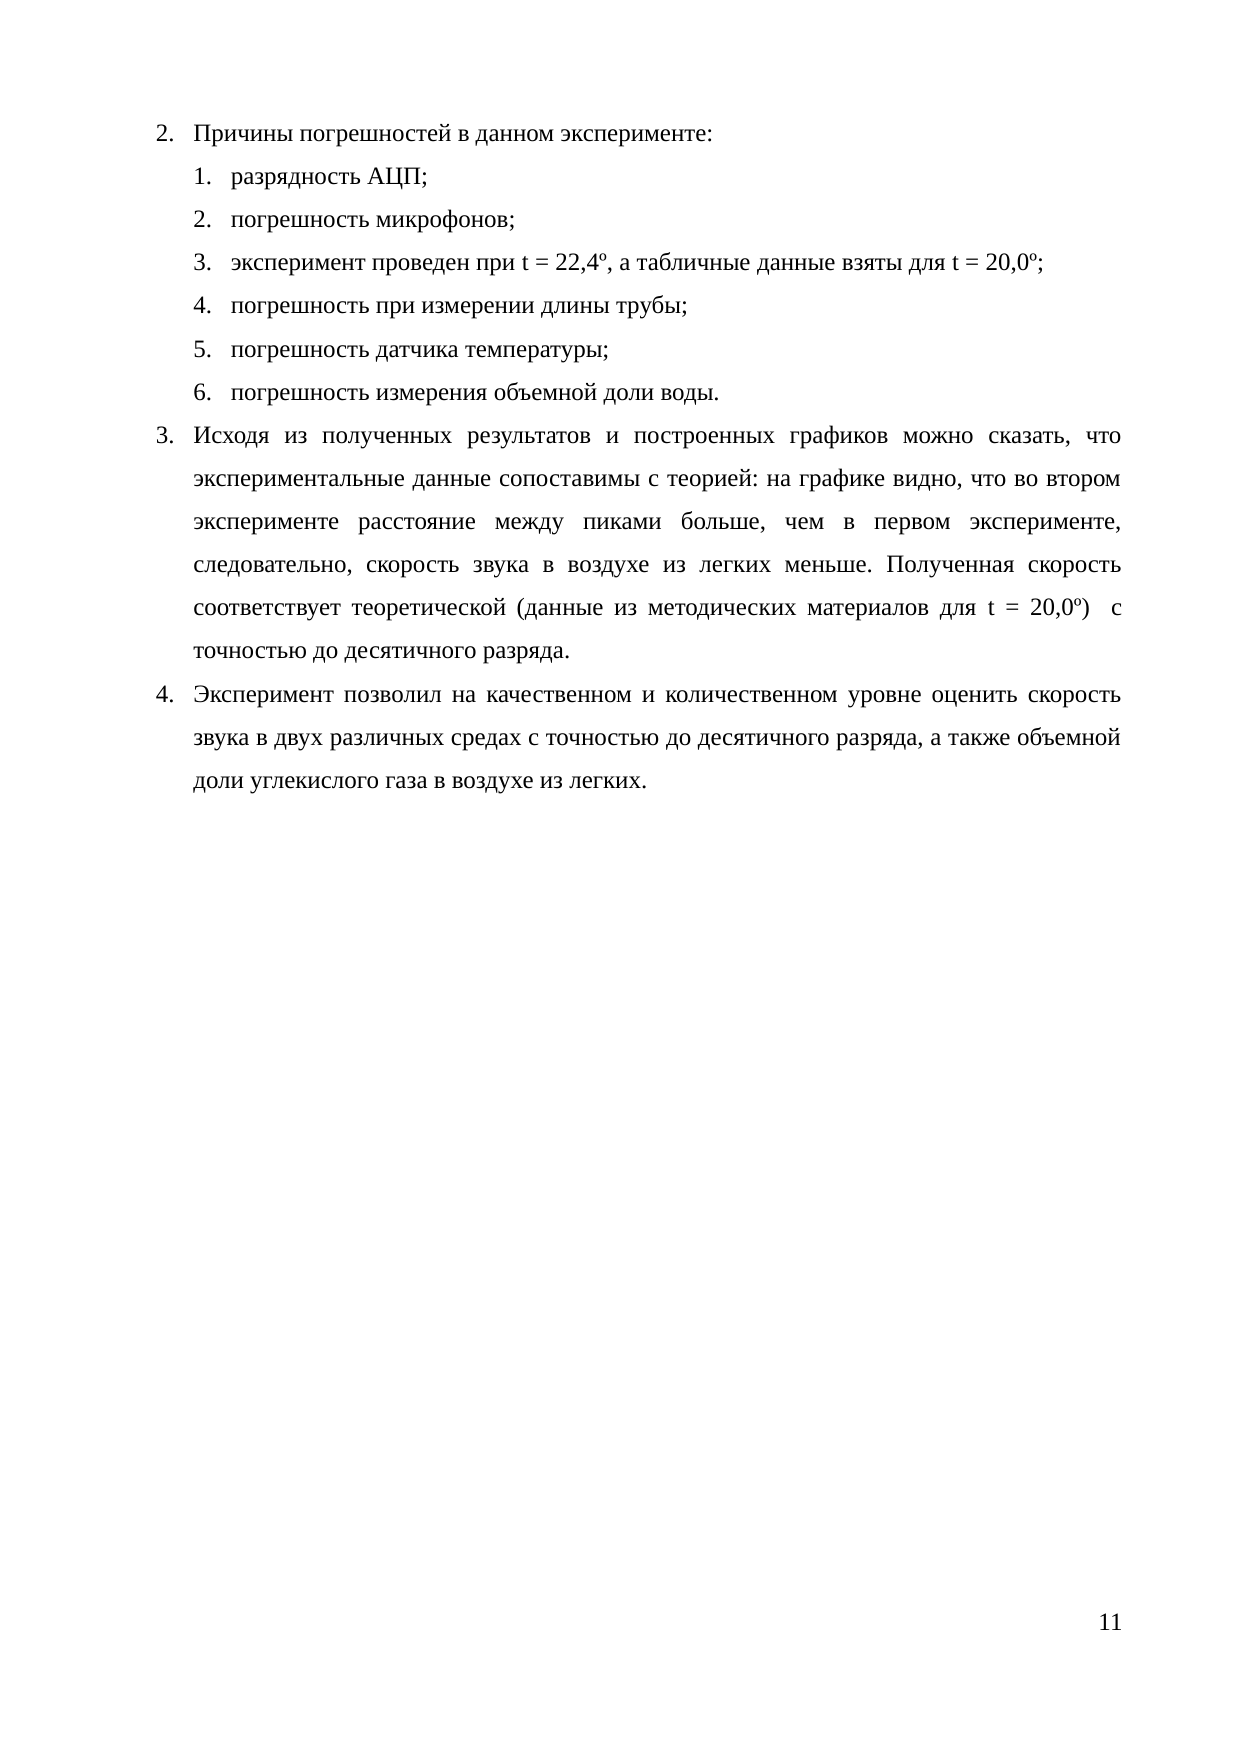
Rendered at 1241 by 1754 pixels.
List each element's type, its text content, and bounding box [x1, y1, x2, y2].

list погрешность микрофонов; [193, 204, 1122, 233]
list Исходя из полученных результатов и построенных графиков можно сказать, что экспериментальные данные сопоставимы с теорией: на графике видно, что во втором эксперименте расстояние между пиками больше, чем в первом эксперименте, следовательно, скорость звука в воздухе из легких меньше. Полученная скорость соответствует теоретической (данные из методических материалов для t = 20,0º) с точностью до десятичного разряда. [156, 420, 1122, 664]
list погрешность датчика температуры; [193, 334, 1122, 362]
list Эксперимент позволил на качественном и количественном уровне оценить скорость звука в двух различных средах с точностью до десятичного разряда, а также объемной доли углекислого газа в воздухе из легких. [156, 679, 1122, 794]
list погрешность при измерении длины трубы; [193, 291, 1122, 319]
list эксперимент проведен при t = 22,4º, а табличные данные взяты для t = 20,0º; [193, 247, 1122, 276]
list Причины погрешностей в данном эксперименте: [156, 118, 1122, 147]
list разрядность АЦП; [193, 161, 1122, 190]
list погрешность измерения объемной доли воды. [193, 377, 1122, 406]
